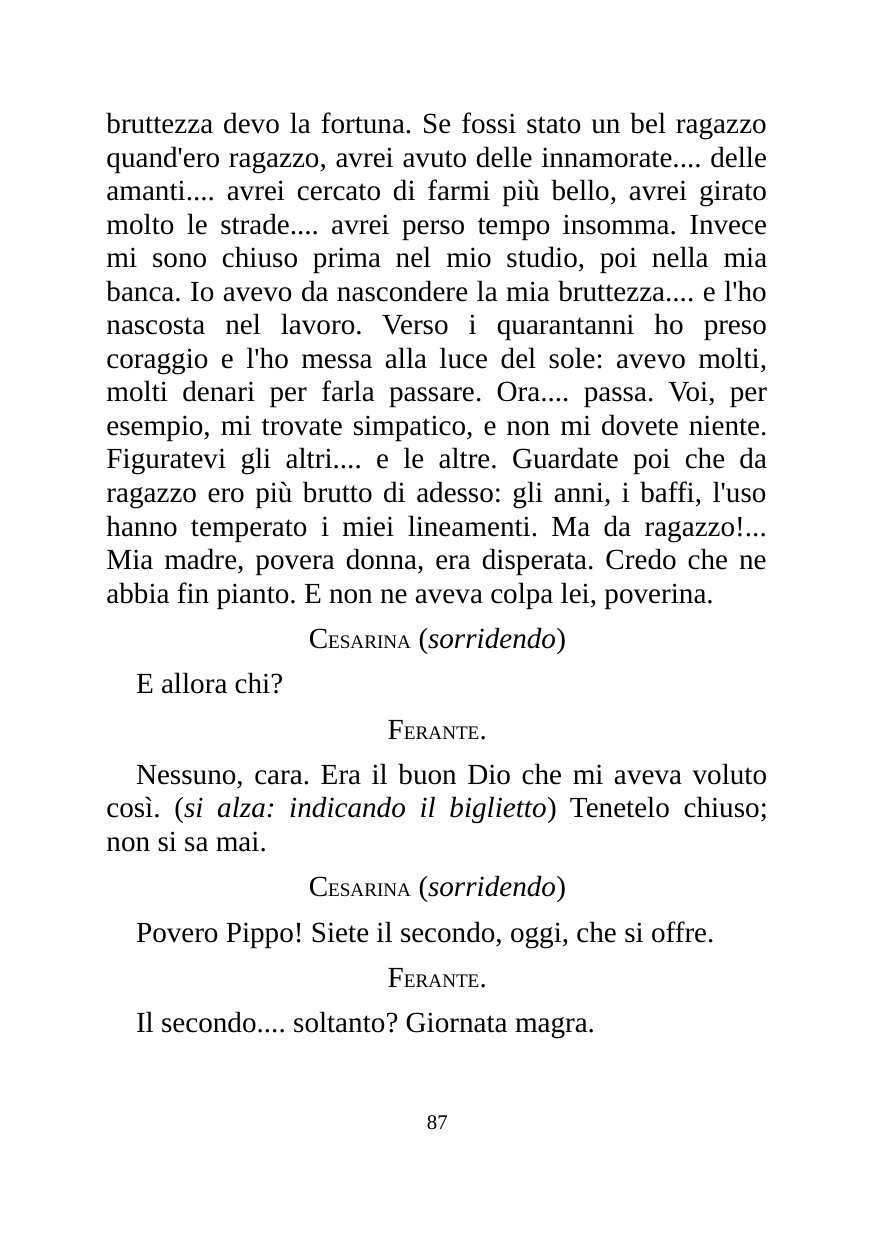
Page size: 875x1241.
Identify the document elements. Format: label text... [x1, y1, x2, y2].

text Cesarina (sorridendo) [106, 869, 768, 903]
text Cesarina (sorridendo) [106, 621, 768, 655]
text Ferante. [106, 712, 768, 745]
text Il secondo.... soltanto? Giornata magra. [106, 1005, 768, 1039]
text Nessuno, cara. Era il buon Dio che mi aveva voluto così. (si alza: indicando il biglietto) Tenetelo chiuso; non si sa mai. [106, 757, 768, 858]
text Povero Pippo! Siete il secondo, oggi, che si offre. [106, 915, 768, 948]
text E allora chi? [106, 666, 768, 700]
text Ferante. [106, 960, 768, 994]
text bruttezza devo la fortuna. Se fossi stato un bel ragazzo quand'ero ragazzo, avrei avuto delle innamorate.... delle amanti.... avrei cercato di farmi più bello, avrei girato molto le strade.... avrei perso tempo insomma. Invece mi sono chiuso prima nel mio studio, poi nella mia banca. Io avevo da nascondere la mia bruttezza.... e l'ho nascosta nel lavoro. Verso i quarantanni ho preso coraggio e l'ho messa alla luce del sole: avevo molti, molti denari per farla passare. Ora.... passa. Voi, per esempio, mi trovate simpatico, e non mi dovete niente. Figuratevi gli altri.... e le altre. Guardate poi che da ragazzo ero più brutto di adesso: gli anni, i baffi, l'uso hanno temperato i miei lineamenti. Ma da ragazzo!... Mia madre, povera donna, era disperata. Credo che ne abbia fin pianto. E non ne aveva colpa lei, poverina. [106, 106, 768, 609]
